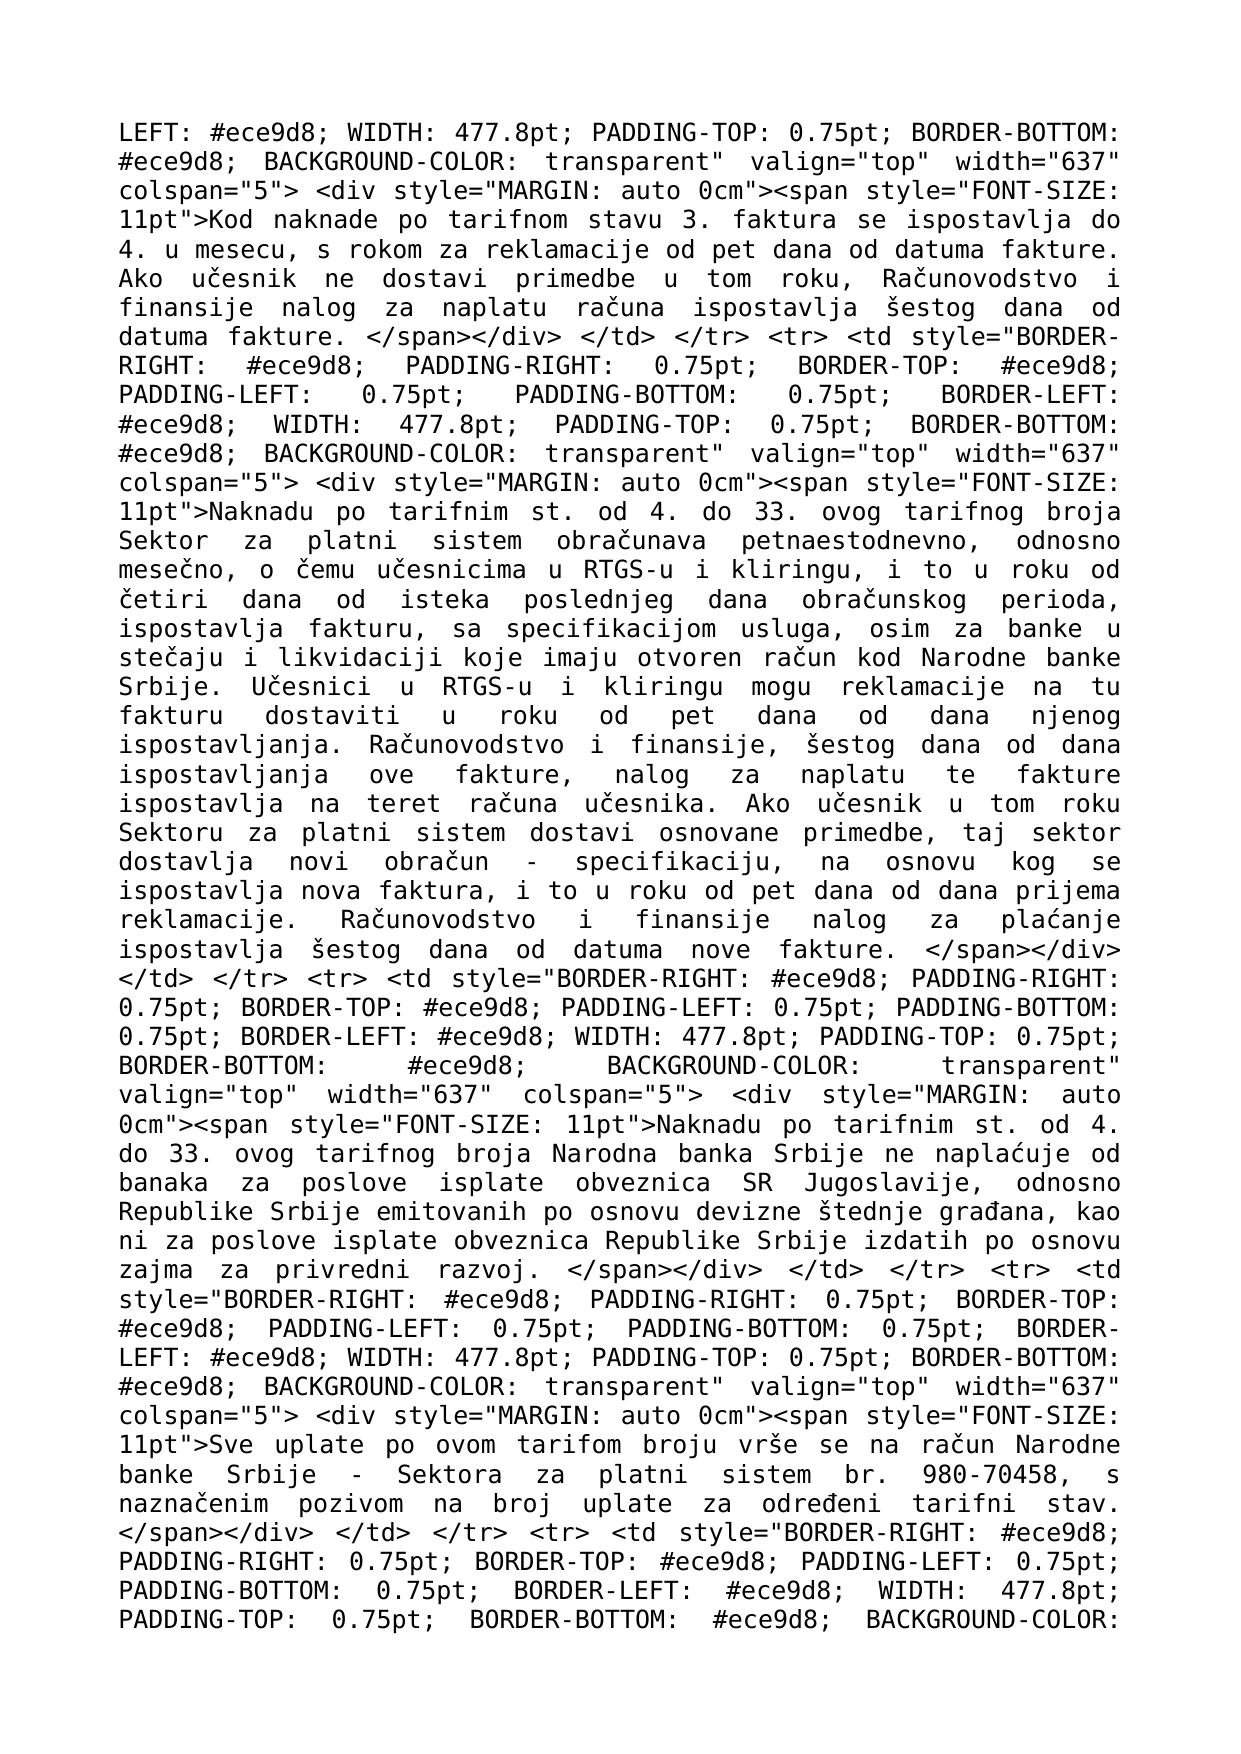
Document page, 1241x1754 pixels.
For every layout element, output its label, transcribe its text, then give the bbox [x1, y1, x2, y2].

text LEFT: #ece9d8; WIDTH: 477.8pt; PADDING-TOP: 0.75pt; BORDER-BOTTOM: #ece9d8; BACKGROUND-COLOR: transparent" valign="top" width="637" colspan="5"> <div style="MARGIN: auto 0cm"><span style="FONT-SIZE: 11pt">Kod naknade po tarifnom stavu 3. faktura se ispostavlja do 4. u mesecu, s rokom za reklamacije od pet dana od datuma fakture. Ako učesnik ne dostavi primedbe u tom roku, Računovodstvo i finansije nalog za naplatu računa ispostavlja šestog dana od datuma fakture. </span></div> </td> </tr> <tr> <td style="BORDER-RIGHT: #ece9d8; PADDING-RIGHT: 0.75pt; BORDER-TOP: #ece9d8; PADDING-LEFT: 0.75pt; PADDING-BOTTOM: 0.75pt; BORDER-LEFT: #ece9d8; WIDTH: 477.8pt; PADDING-TOP: 0.75pt; BORDER-BOTTOM: #ece9d8; BACKGROUND-COLOR: transparent" valign="top" width="637" colspan="5"> <div style="MARGIN: auto 0cm"><span style="FONT-SIZE: 11pt">Naknadu po tarifnim st. od 4. do 33. ovog tarifnog broja Sektor za platni sistem obračunava petnaestodnevno, odnosno mesečno, o čemu učesnicima u RTGS-u i kliringu, i to u roku od četiri dana od isteka poslednjeg dana obračunskog perioda, ispostavlja fakturu, sa specifikacijom usluga, osim za banke u stečaju i likvidaciji koje imaju otvoren račun kod Narodne banke Srbije. Učesnici u RTGS-u i kliringu mogu reklamacije na tu fakturu dostaviti u roku od pet dana od dana njenog ispostavljanja. Računovodstvo i finansije, šestog dana od dana ispostavljanja ove fakture, nalog za naplatu te fakture ispostavlja na teret računa učesnika. Ako učesnik u tom roku Sektoru za platni sistem dostavi osnovane primedbe, taj sektor dostavlja novi obračun - specifikaciju, na osnovu kog se ispostavlja nova faktura, i to u roku od pet dana od dana prijema reklamacije. Računovodstvo i finansije nalog za plaćanje ispostavlja šestog dana od datuma nove fakture. </span></div> </td> </tr> <tr> <td style="BORDER-RIGHT: #ece9d8; PADDING-RIGHT: 0.75pt; BORDER-TOP: #ece9d8; PADDING-LEFT: 0.75pt; PADDING-BOTTOM: 0.75pt; BORDER-LEFT: #ece9d8; WIDTH: 477.8pt; PADDING-TOP: 0.75pt; BORDER-BOTTOM: #ece9d8; BACKGROUND-COLOR: transparent" valign="top" width="637" colspan="5"> <div style="MARGIN: auto 0cm"><span style="FONT-SIZE: 11pt">Naknadu po tarifnim st. od 4. do 33. ovog tarifnog broja Narodna banka Srbije ne naplaćuje od banaka za poslove isplate obveznica SR Jugoslavije, odnosno Republike Srbije emitovanih po osnovu devizne štednje građana, kao ni za poslove isplate obveznica Republike Srbije izdatih po osnovu zajma za privredni razvoj. </span></div> </td> </tr> <tr> <td style="BORDER-RIGHT: #ece9d8; PADDING-RIGHT: 0.75pt; BORDER-TOP: #ece9d8; PADDING-LEFT: 0.75pt; PADDING-BOTTOM: 0.75pt; BORDER-LEFT: #ece9d8; WIDTH: 477.8pt; PADDING-TOP: 0.75pt; BORDER-BOTTOM: #ece9d8; BACKGROUND-COLOR: transparent" valign="top" width="637" colspan="5"> <div style="MARGIN: auto 0cm"><span style="FONT-SIZE: 11pt">Sve uplate po ovom tarifom broju vrše se na račun Narodne banke Srbije - Sektora za platni sistem br. 980-70458, s naznačenim pozivom na broj uplate za određeni tarifni stav. </span></div> </td> </tr> <tr> <td style="BORDER-RIGHT: #ece9d8; PADDING-RIGHT: 0.75pt; BORDER-TOP: #ece9d8; PADDING-LEFT: 0.75pt; PADDING-BOTTOM: 0.75pt; BORDER-LEFT: #ece9d8; WIDTH: 477.8pt; PADDING-TOP: 0.75pt; BORDER-BOTTOM: #ece9d8; BACKGROUND-COLOR: [118, 118, 1122, 1635]
